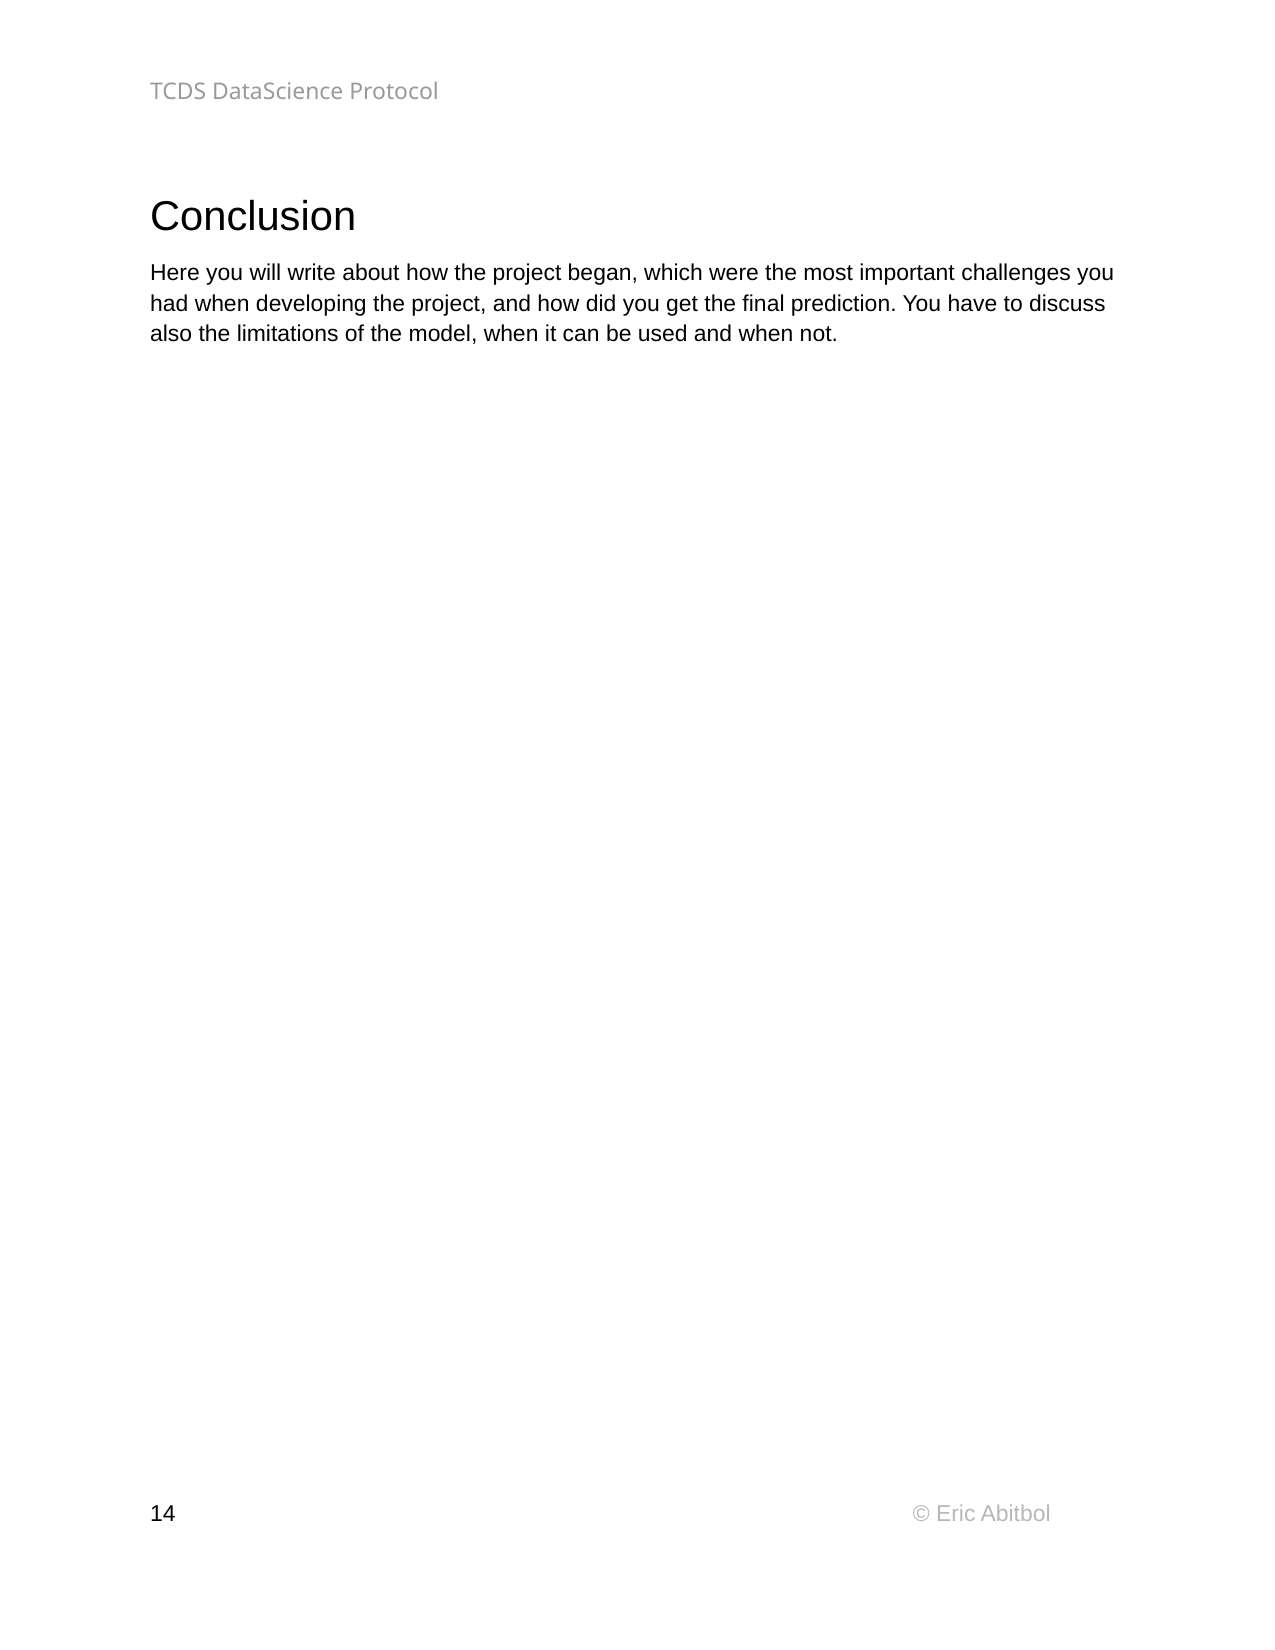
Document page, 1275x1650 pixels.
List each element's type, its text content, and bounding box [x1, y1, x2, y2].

text Here you will write about how the project began, which were the most important challenges you had when developing the project, and how did you get the final prediction. You have to discuss also the limitations of the model, when it can be used and when not. [150, 259, 1125, 346]
subtitle Conclusion [150, 192, 1125, 239]
